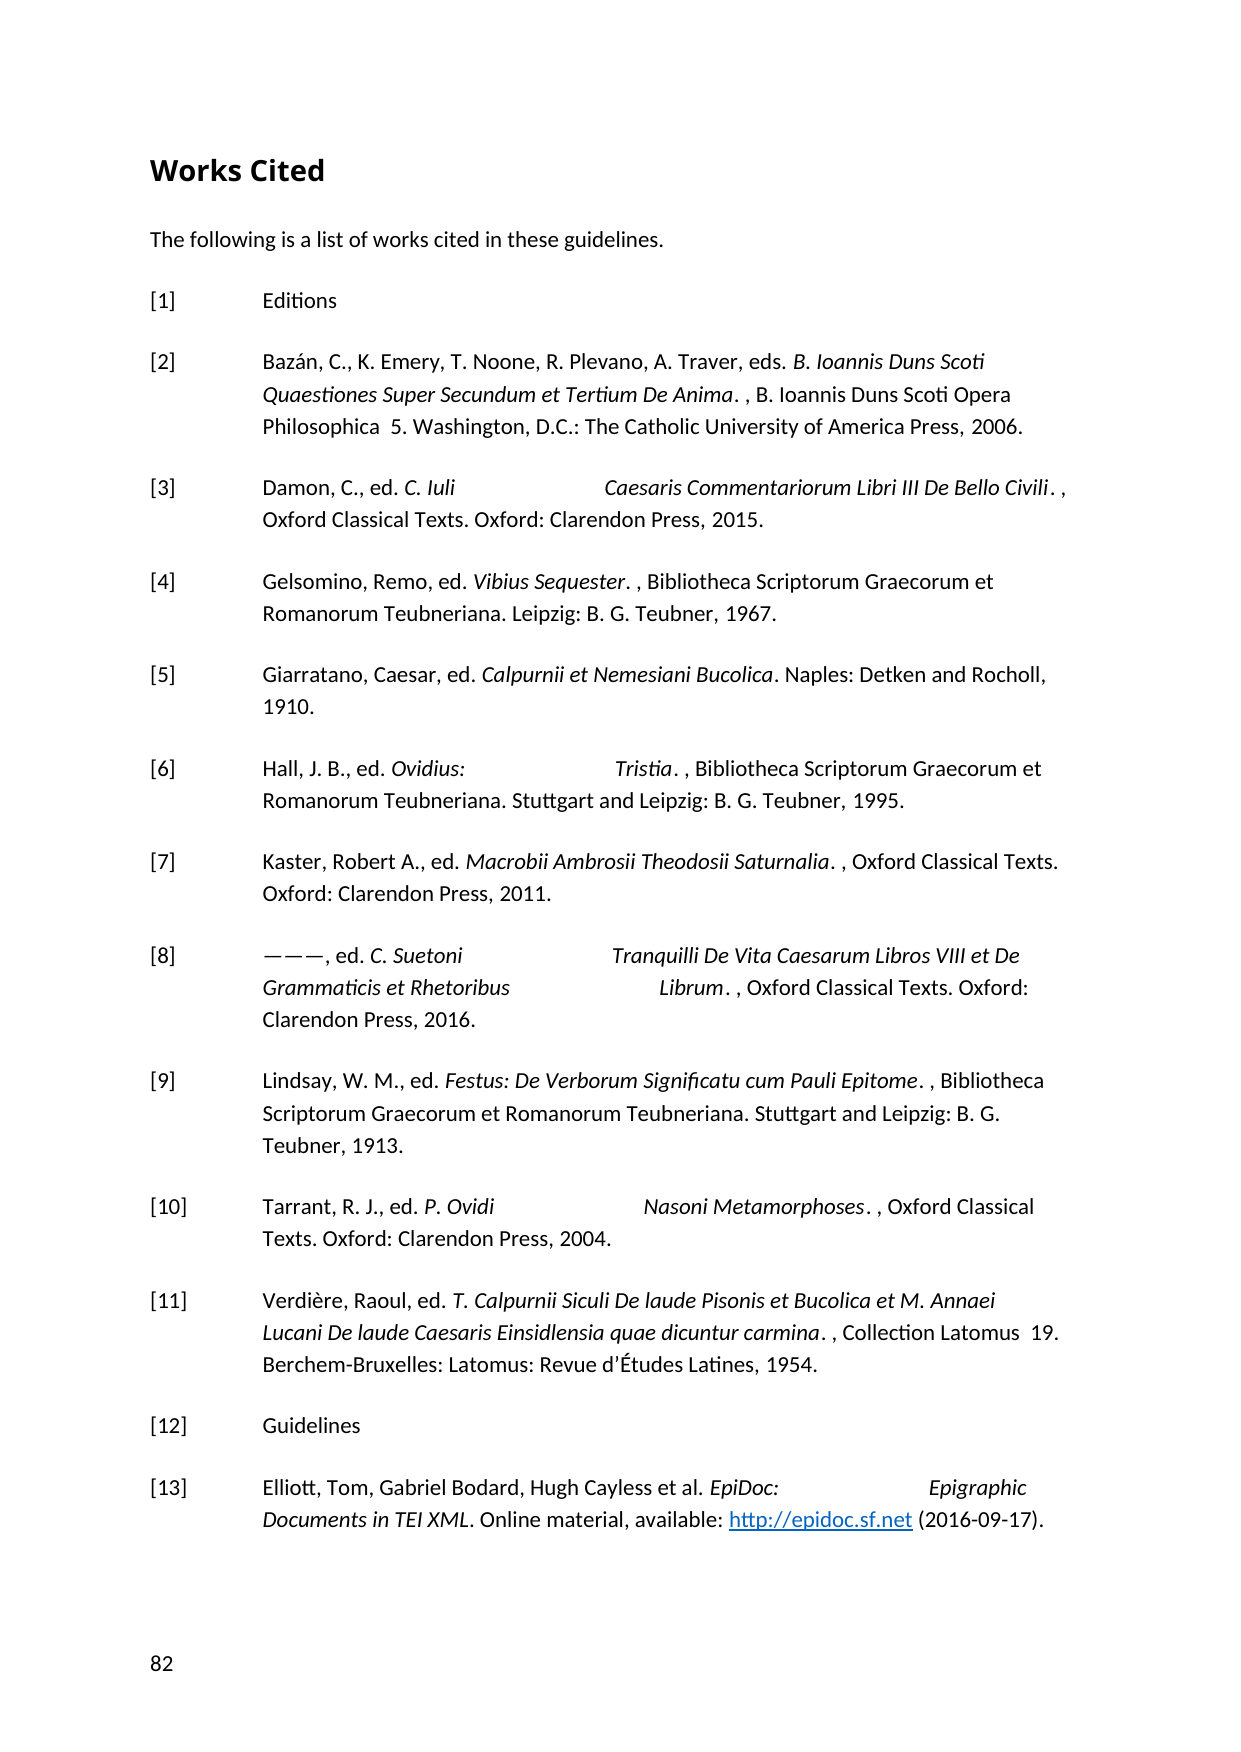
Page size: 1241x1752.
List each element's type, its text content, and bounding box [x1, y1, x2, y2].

list ———, ed. C. Suetoni Tranquilli De Vita Caesarum Libros VIII et De Grammaticis et Rhetoribus Librum. , Oxford Classical Texts. Oxford: Clarendon Press, 2016. [150, 941, 1090, 1033]
list Damon, C., ed. C. Iuli Caesaris Commentariorum Libri III De Bello Civili. , Oxford Classical Texts. Oxford: Clarendon Press, 2015. [150, 473, 1090, 533]
subtitle Works Cited [150, 150, 1090, 190]
list Bazán, C., K. Emery, T. Noone, R. Plevano, A. Traver, eds. B. Ioannis Duns Scoti Quaestiones Super Secundum et Tertium De Anima. , B. Ioannis Duns Scoti Opera Philosophica 5. Washington, D.C.: The Catholic University of America Press, 2006. [150, 347, 1090, 440]
list Guidelines [150, 1412, 1090, 1440]
list Hall, J. B., ed. Ovidius: Tristia. , Bibliotheca Scriptorum Graecorum et Romanorum Teubneriana. Stuttgart and Leipzig: B. G. Teubner, 1995. [150, 754, 1090, 814]
list Elliott, Tom, Gabriel Bodard, Hugh Cayless et al. EpiDoc: Epigraphic Documents in TEI XML. Online material, available: http://epidoc.sf.net (2016-09-17). [150, 1473, 1090, 1533]
list Editions [150, 286, 1090, 314]
list Giarratano, Caesar, ed. Calpurnii et Nemesiani Bucolica. Naples: Detken and Rocholl, 1910. [150, 660, 1090, 721]
list Verdière, Raoul, ed. T. Calpurnii Siculi De laude Pisonis et Bucolica et M. Annaei Lucani De laude Caesaris Einsidlensia quae dicuntur carmina. , Collection Latomus 19. Berchem-Bruxelles: Latomus: Revue d’Études Latines, 1954. [150, 1286, 1090, 1378]
list Tarrant, R. J., ed. P. Ovidi Nasoni Metamorphoses. , Oxford Classical Texts. Oxford: Clarendon Press, 2004. [150, 1192, 1090, 1253]
text The following is a list of works cited in these guidelines. [150, 225, 1090, 253]
list Gelsomino, Remo, ed. Vibius Sequester. , Bibliotheca Scriptorum Graecorum et Romanorum Teubneriana. Leipzig: B. G. Teubner, 1967. [150, 567, 1090, 627]
list Kaster, Robert A., ed. Macrobii Ambrosii Theodosii Saturnalia. , Oxford Classical Texts. Oxford: Clarendon Press, 2011. [150, 847, 1090, 908]
list Lindsay, W. M., ed. Festus: De Verborum Significatu cum Pauli Epitome. , Bibliotheca Scriptorum Graecorum et Romanorum Teubneriana. Stuttgart and Leipzig: B. G. Teubner, 1913. [150, 1067, 1090, 1159]
